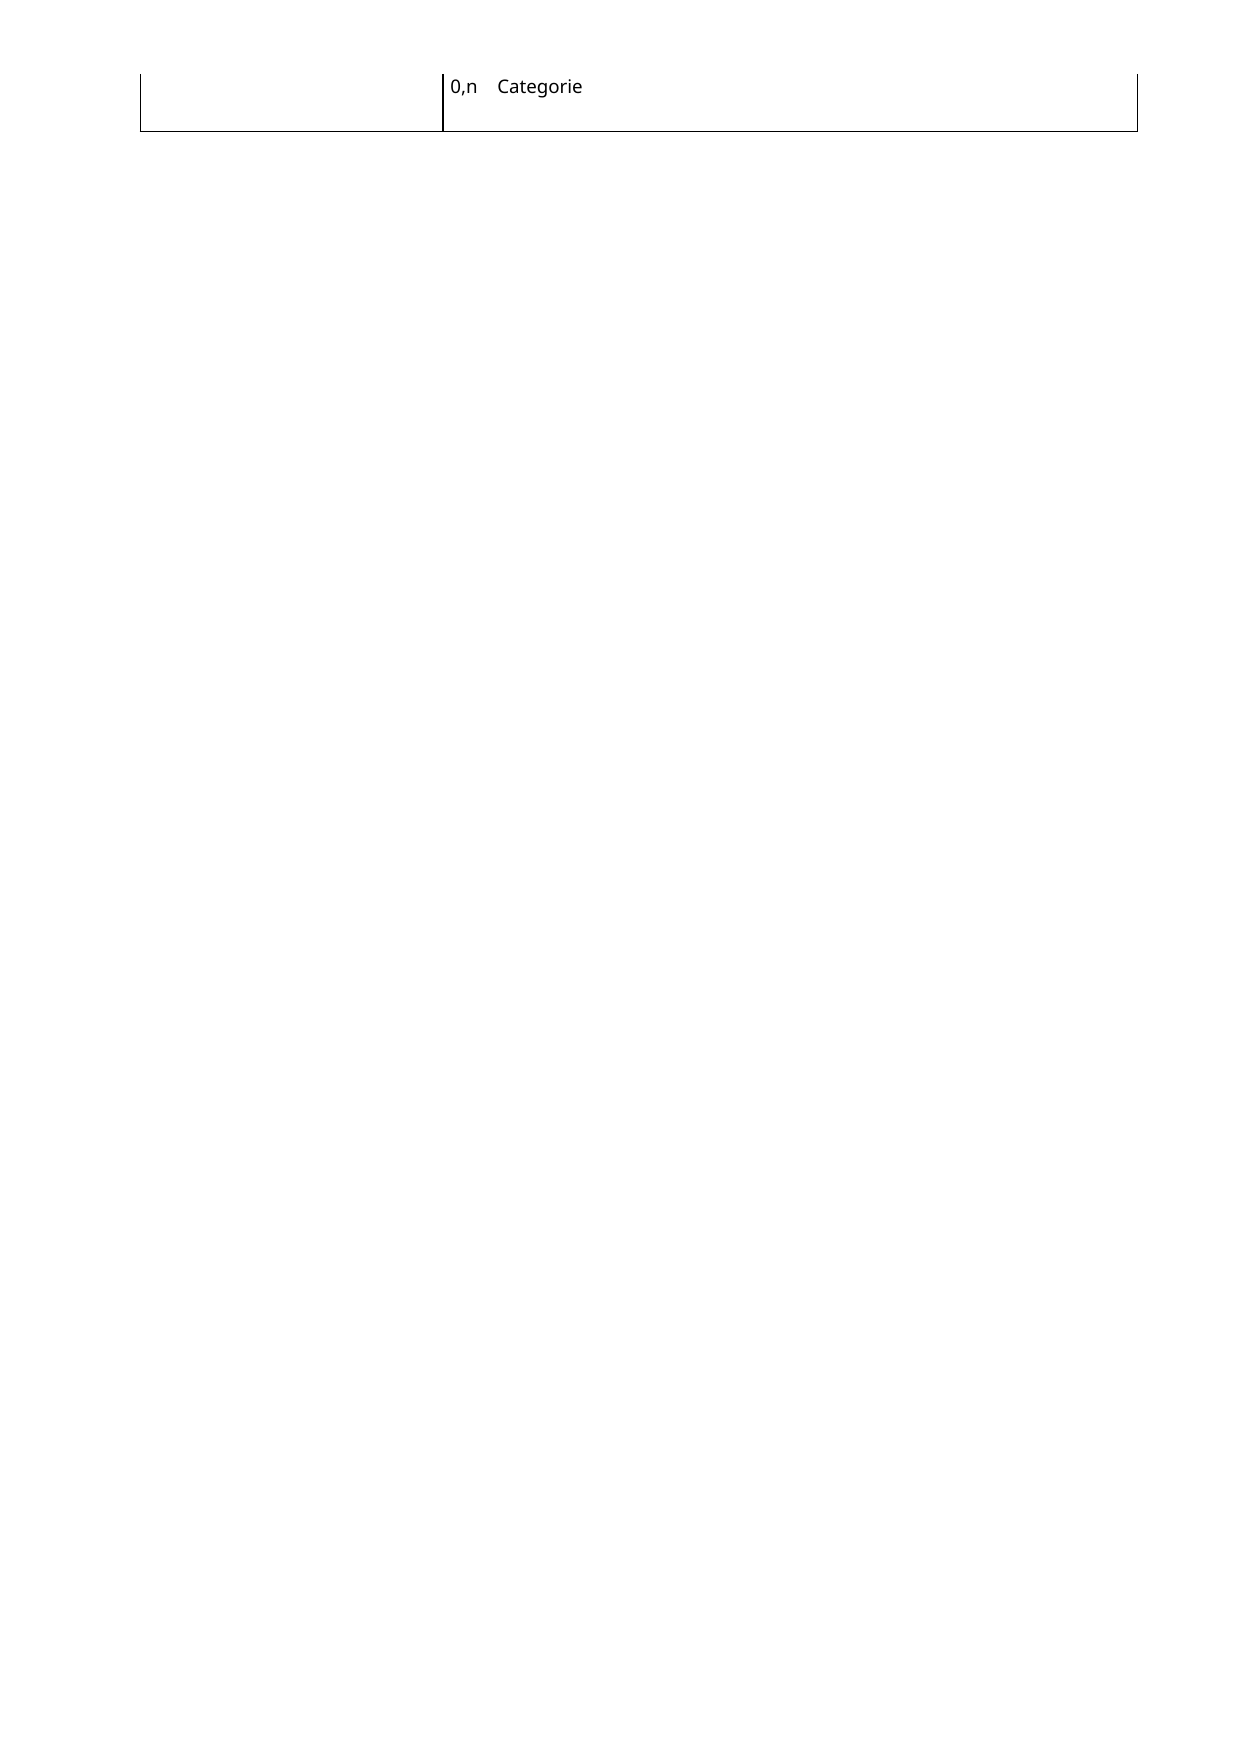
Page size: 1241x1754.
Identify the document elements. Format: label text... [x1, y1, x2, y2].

table_cell [444, 102, 1137, 131]
table_cell [141, 102, 442, 131]
table_cell 0,n Categorie [444, 74, 1137, 102]
table_cell [141, 74, 442, 102]
